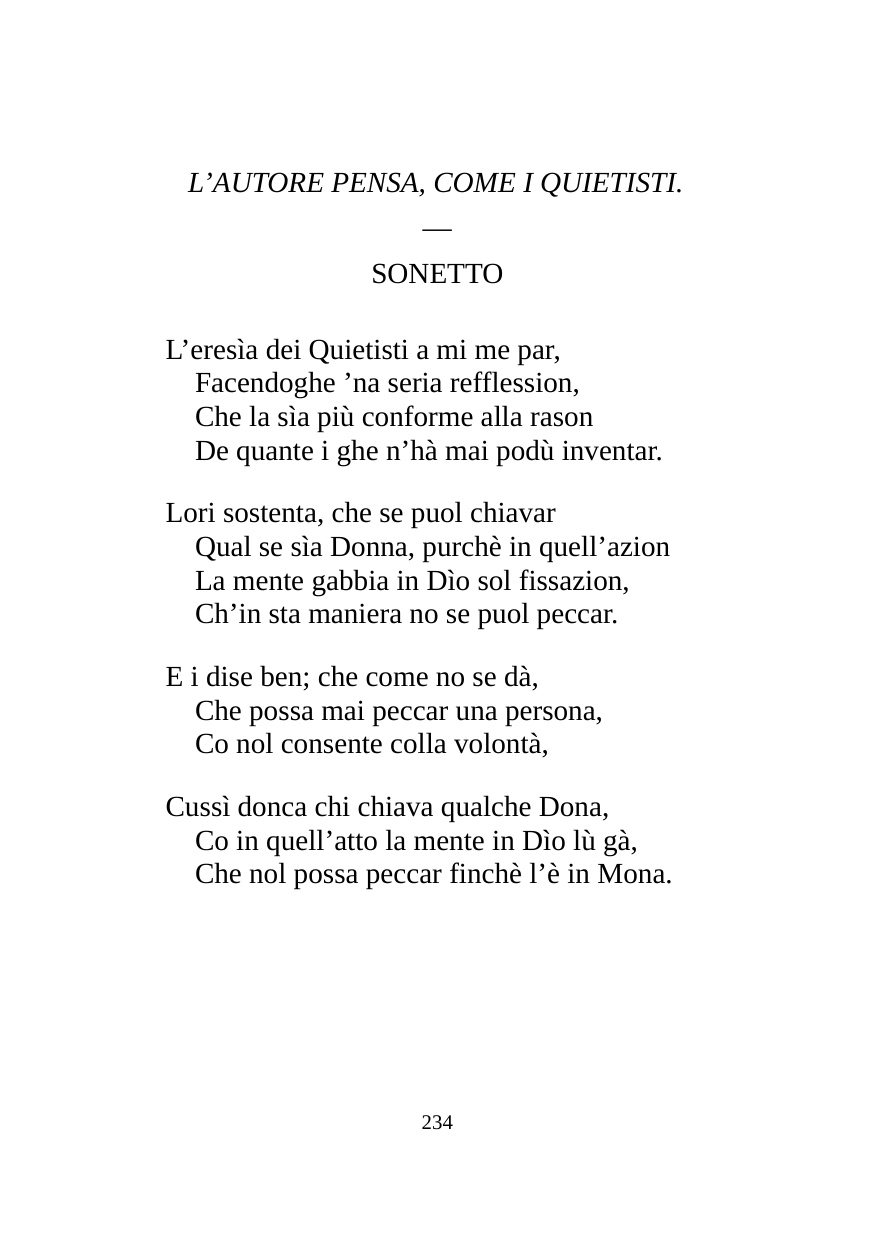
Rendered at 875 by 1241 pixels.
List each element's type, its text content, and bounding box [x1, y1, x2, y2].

text Cussì donca chi chiava qualche Dona, Co in quell’atto la mente in Dìo lù gà, Che nol possa peccar finchè l’è in Mona. [165, 789, 768, 890]
text SONETTO [106, 257, 768, 290]
text L’eresìa dei Quietisti a mi me par, Facendoghe ’na seria refflession, Che la sìa più conforme alla rason De quante i ghe n’hà mai podù inventar. [165, 332, 768, 466]
subtitle L’AUTORE PENSA, COME I QUIETISTI. [106, 165, 768, 199]
text Lori sostenta, che se puol chiavar Qual se sìa Donna, purchè in quell’azion La mente gabbia in Dìo sol fissazion, Ch’in sta maniera no se puol peccar. [165, 496, 768, 630]
text E i dise ben; che come no se dà, Che possa mai peccar una persona, Co nol consente colla volontà, [165, 659, 768, 760]
text — [106, 211, 768, 244]
